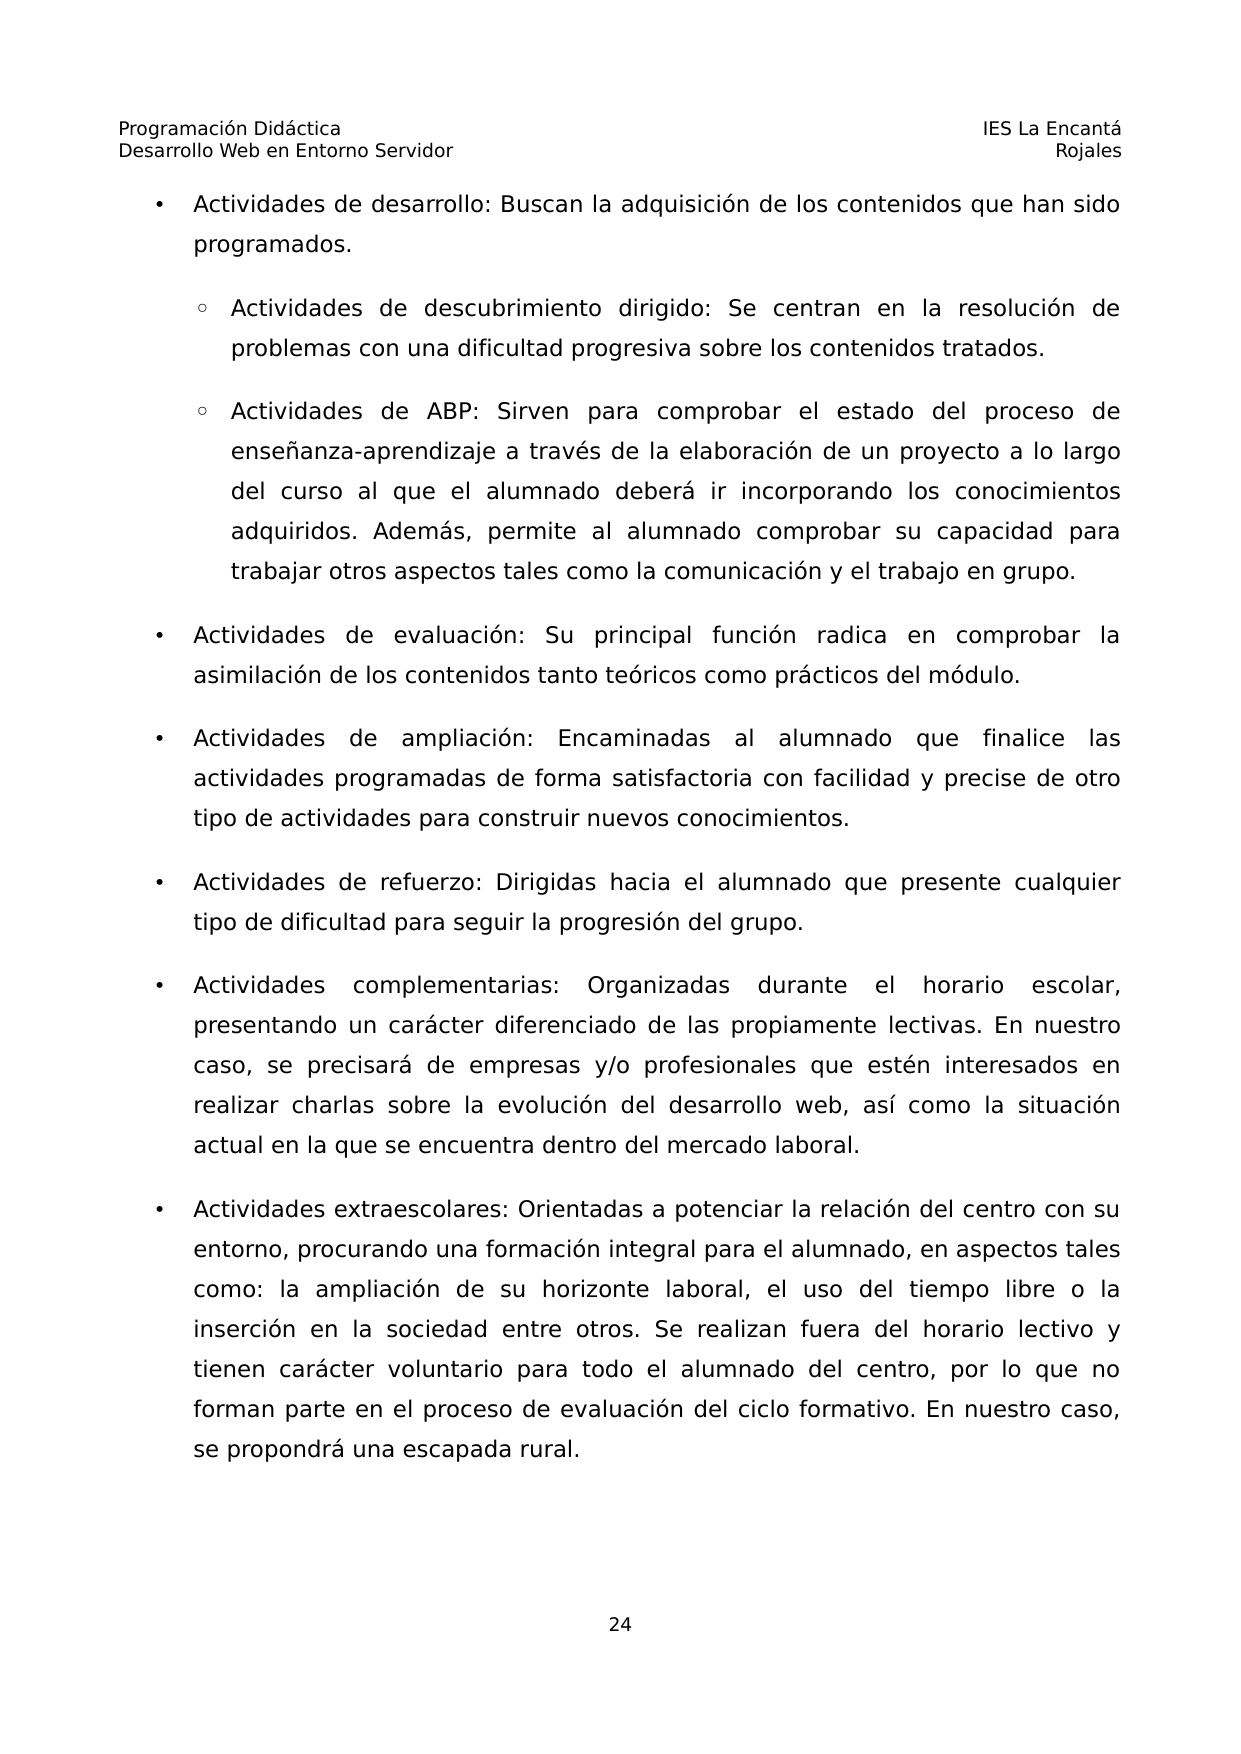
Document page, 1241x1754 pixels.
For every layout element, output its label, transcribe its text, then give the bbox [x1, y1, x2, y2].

list Actividades de ABP: Sirven para comprobar el estado del proceso de enseñanza-aprendizaje a través de la elaboración de un proyecto a lo largo del curso al que el alumnado deberá ir incorporando los conocimientos adquiridos. Además, permite al alumnado comprobar su capacidad para trabajar otros aspectos tales como la comunicación y el trabajo en grupo. [193, 398, 1122, 585]
list Actividades de descubrimiento dirigido: Se centran en la resolución de problemas con una dificultad progresiva sobre los contenidos tratados. [193, 295, 1122, 362]
list Actividades de refuerzo: Dirigidas hacia el alumnado que presente cualquier tipo de dificultad para seguir la progresión del grupo. [156, 869, 1122, 936]
list Actividades de evaluación: Su principal función radica en comprobar la asimilación de los contenidos tanto teóricos como prácticos del módulo. [156, 622, 1122, 689]
list Actividades complementarias: Organizadas durante el horario escolar, presentando un carácter diferenciado de las propiamente lectivas. En nuestro caso, se precisará de empresas y/o profesionales que estén interesados en realizar charlas sobre la evolución del desarrollo web, así como la situación actual en la que se encuentra dentro del mercado laboral. [156, 973, 1122, 1159]
list Actividades de ampliación: Encaminadas al alumnado que finalice las actividades programadas de forma satisfactoria con facilidad y precise de otro tipo de actividades para construir nuevos conocimientos. [156, 726, 1122, 832]
list Actividades extraescolares: Orientadas a potenciar la relación del centro con su entorno, procurando una formación integral para el alumnado, en aspectos tales como: la ampliación de su horizonte laboral, el uso del tiempo libre o la inserción en la sociedad entre otros. Se realizan fuera del horario lectivo y tienen carácter voluntario para todo el alumnado del centro, por lo que no forman parte en el proceso de evaluación del ciclo formativo. En nuestro caso, se propondrá una escapada rural. [156, 1196, 1122, 1463]
list Actividades de desarrollo: Buscan la adquisición de los contenidos que han sido programados. [156, 191, 1122, 258]
